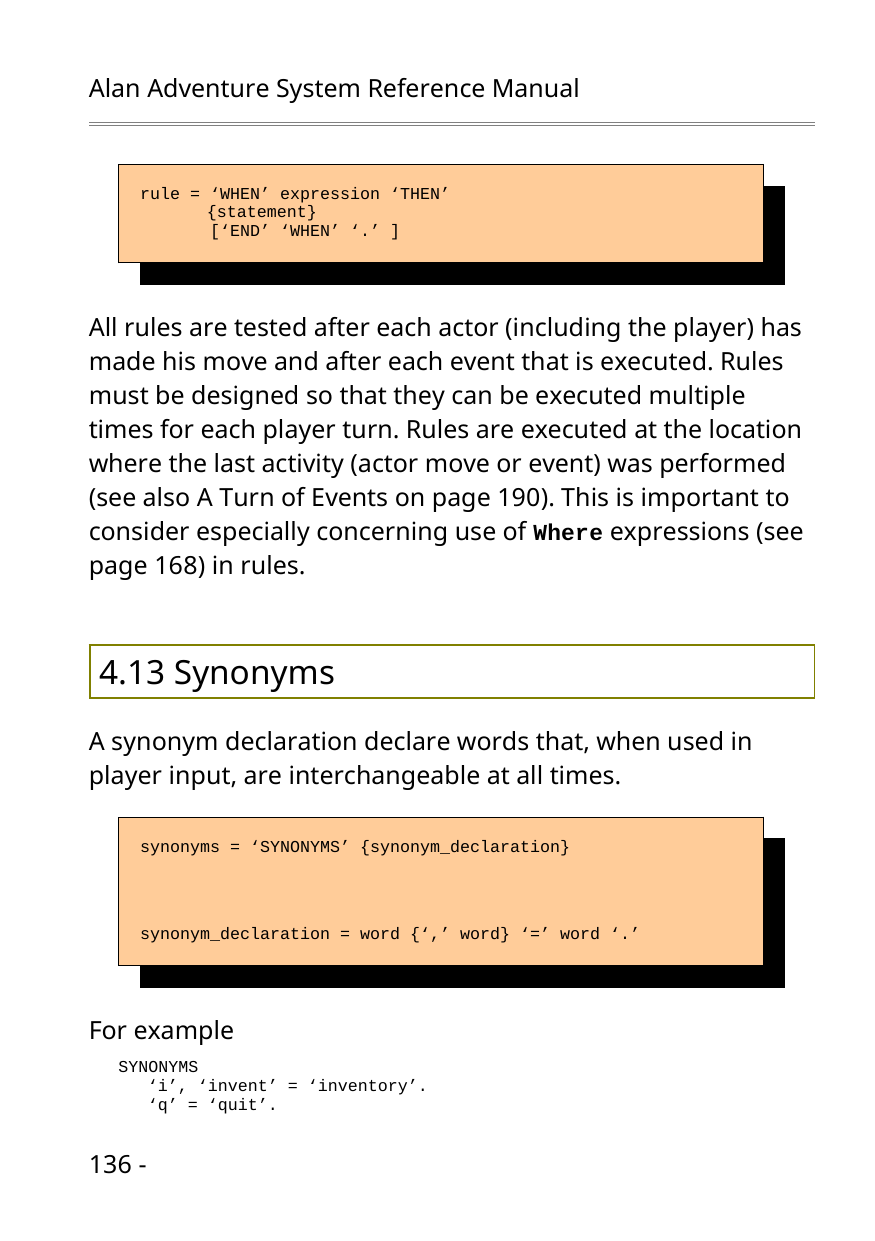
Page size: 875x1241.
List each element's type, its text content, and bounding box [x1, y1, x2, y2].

text All rules are tested after each actor (including the player) has made his move and after each event that is executed. Rules must be designed so that they can be executed multiple times for each player turn. Rules are executed at the location where the last activity (actor move or event) was performed (see also A Turn of Events on page 156). This is important to consider especially concerning use of Where expressions (see page 137) in rules. [88, 310, 815, 582]
text SYNONYMS ‘i’, ‘invent’ = ‘inventory’. ‘q’ = ‘quit’. [118, 1059, 815, 1115]
subtitle Synonyms [91, 646, 814, 697]
text rule = ‘WHEN’ expression ‘THEN’ {statement} [‘END’ ‘WHEN’ ‘.’ ] [119, 165, 763, 262]
text synonym_declaration = word {‘,’ word} ‘=’ word ‘.’ [119, 904, 763, 965]
text For example [88, 1013, 815, 1047]
text A synonym declaration declare words that, when used in player input, are interchangeable at all times. [88, 724, 815, 792]
text synonyms = ‘SYNONYMS’ {synonym_declaration} [119, 818, 763, 857]
